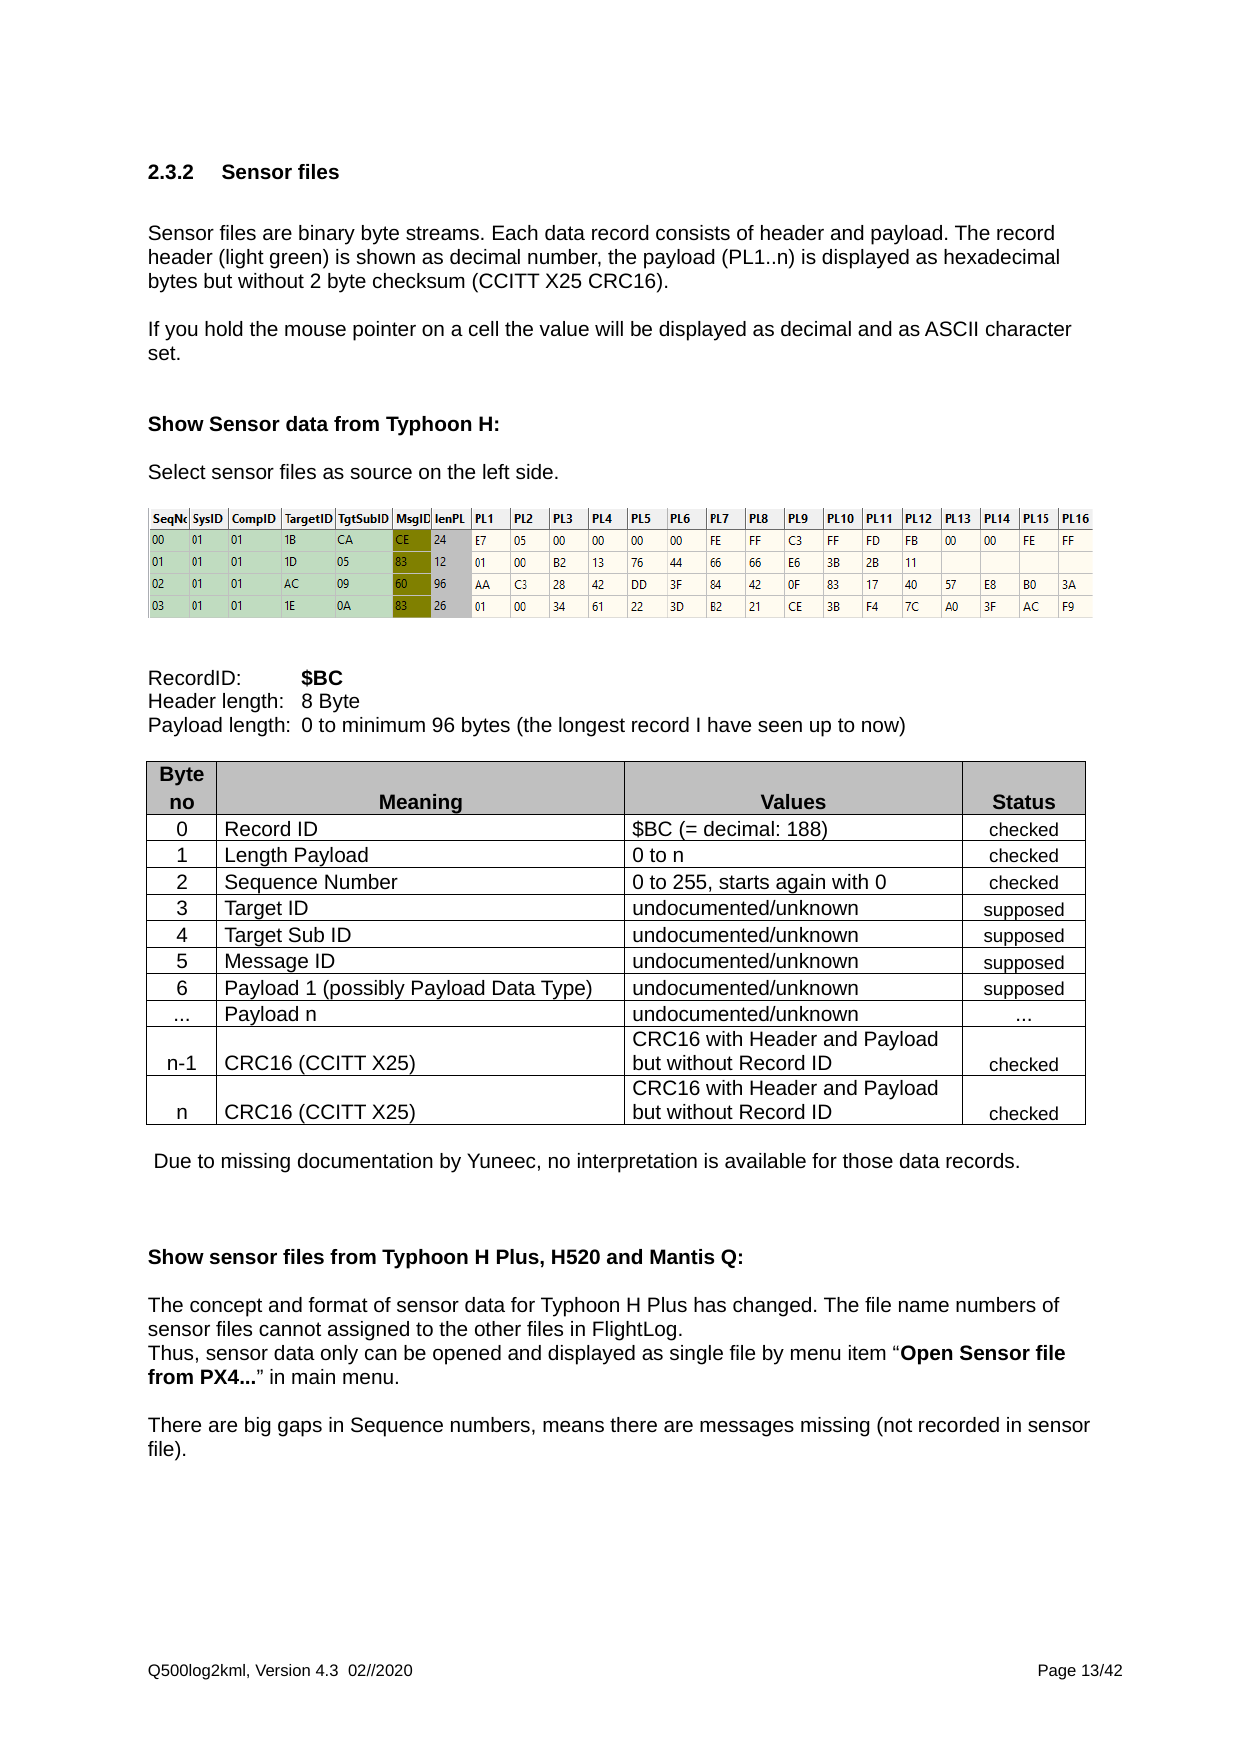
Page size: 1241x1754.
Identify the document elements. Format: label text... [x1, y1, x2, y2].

text Thus, sensor data only can be opened and displayed as single file by menu item “Open Sensor file from PX4...” in main menu. [148, 1341, 1093, 1389]
table_cell 6 [147, 974, 216, 1000]
table_cell undocumented/unknown [625, 921, 962, 947]
table_cell supposed [963, 895, 1085, 920]
table_cell Record ID [217, 815, 624, 840]
table_cell ... [963, 1001, 1085, 1026]
table_cell ... [147, 1001, 216, 1026]
table_cell CRC16 with Header and Payload but without Record ID [625, 1076, 962, 1124]
table_cell $BC (= decimal: 188) [625, 815, 962, 840]
table_cell 0 to 255, starts again with 0 [625, 868, 962, 893]
table_cell checked [963, 868, 1085, 893]
table_cell supposed [963, 921, 1085, 947]
text Sensor files are binary byte streams. Each data record consists of header and payload. The record header (light green) is shown as decimal number, the payload (PL1..n) is displayed as hexadecimal bytes but without 2 byte checksum (CCITT X25 CRC16). [148, 221, 1093, 292]
table_cell CRC16 (CCITT X25) [217, 1076, 624, 1124]
table_cell 0 to n [625, 841, 962, 867]
table_cell n-1 [147, 1027, 216, 1075]
text If you hold the mouse pointer on a cell the value will be displayed as decimal and as ASCII character set. [148, 316, 1093, 364]
picture [147, 508, 1093, 618]
table_header Meaning [217, 762, 624, 814]
text Payload length: 0 to minimum 96 bytes (the longest record I have seen up to now) [148, 713, 1093, 737]
table_cell undocumented/unknown [625, 1001, 962, 1026]
text Show sensor files from Typhoon H Plus, H520 and Mantis Q: [148, 1245, 1093, 1269]
table_cell Payload n [217, 1001, 624, 1026]
table_cell Message ID [217, 948, 624, 973]
table_cell supposed [963, 948, 1085, 973]
table_cell checked [963, 841, 1085, 867]
table_cell Length Payload [217, 841, 624, 867]
text RecordID: $BC [148, 665, 1093, 689]
table_cell undocumented/unknown [625, 895, 962, 920]
table_cell checked [963, 815, 1085, 840]
table_header Byte no [147, 762, 216, 814]
table_cell 3 [147, 895, 216, 920]
table_header Values [625, 762, 962, 814]
table_cell checked [963, 1027, 1085, 1075]
subtitle Sensor files [148, 160, 1093, 184]
table_cell Target ID [217, 895, 624, 920]
text Select sensor files as source on the left side. [148, 460, 1093, 484]
table_cell CRC16 (CCITT X25) [217, 1027, 624, 1075]
table_cell 1 [147, 841, 216, 867]
table_cell n [147, 1076, 216, 1124]
text The concept and format of sensor data for Typhoon H Plus has changed. The file name numbers of sensor files cannot assigned to the other files in FlightLog. [148, 1293, 1093, 1341]
table_cell checked [963, 1076, 1085, 1124]
text There are big gaps in Sequence numbers, means there are messages missing (not recorded in sensor file). [148, 1413, 1093, 1461]
table_cell undocumented/unknown [625, 948, 962, 973]
table_cell 0 [147, 815, 216, 840]
text Show Sensor data from Typhoon H: [148, 412, 1093, 436]
text Header length: 8 Byte [148, 689, 1093, 713]
table_cell 4 [147, 921, 216, 947]
text Due to missing documentation by Yuneec, no interpretation is available for those data records. [148, 1149, 1093, 1173]
table_cell CRC16 with Header and Payload but without Record ID [625, 1027, 962, 1075]
table_header Status [963, 762, 1085, 814]
table_cell Payload 1 (possibly Payload Data Type) [217, 974, 624, 1000]
table_cell undocumented/unknown [625, 974, 962, 1000]
table_cell Sequence Number [217, 868, 624, 893]
table_cell Target Sub ID [217, 921, 624, 947]
table_cell supposed [963, 974, 1085, 1000]
table_cell 2 [147, 868, 216, 893]
table_cell 5 [147, 948, 216, 973]
